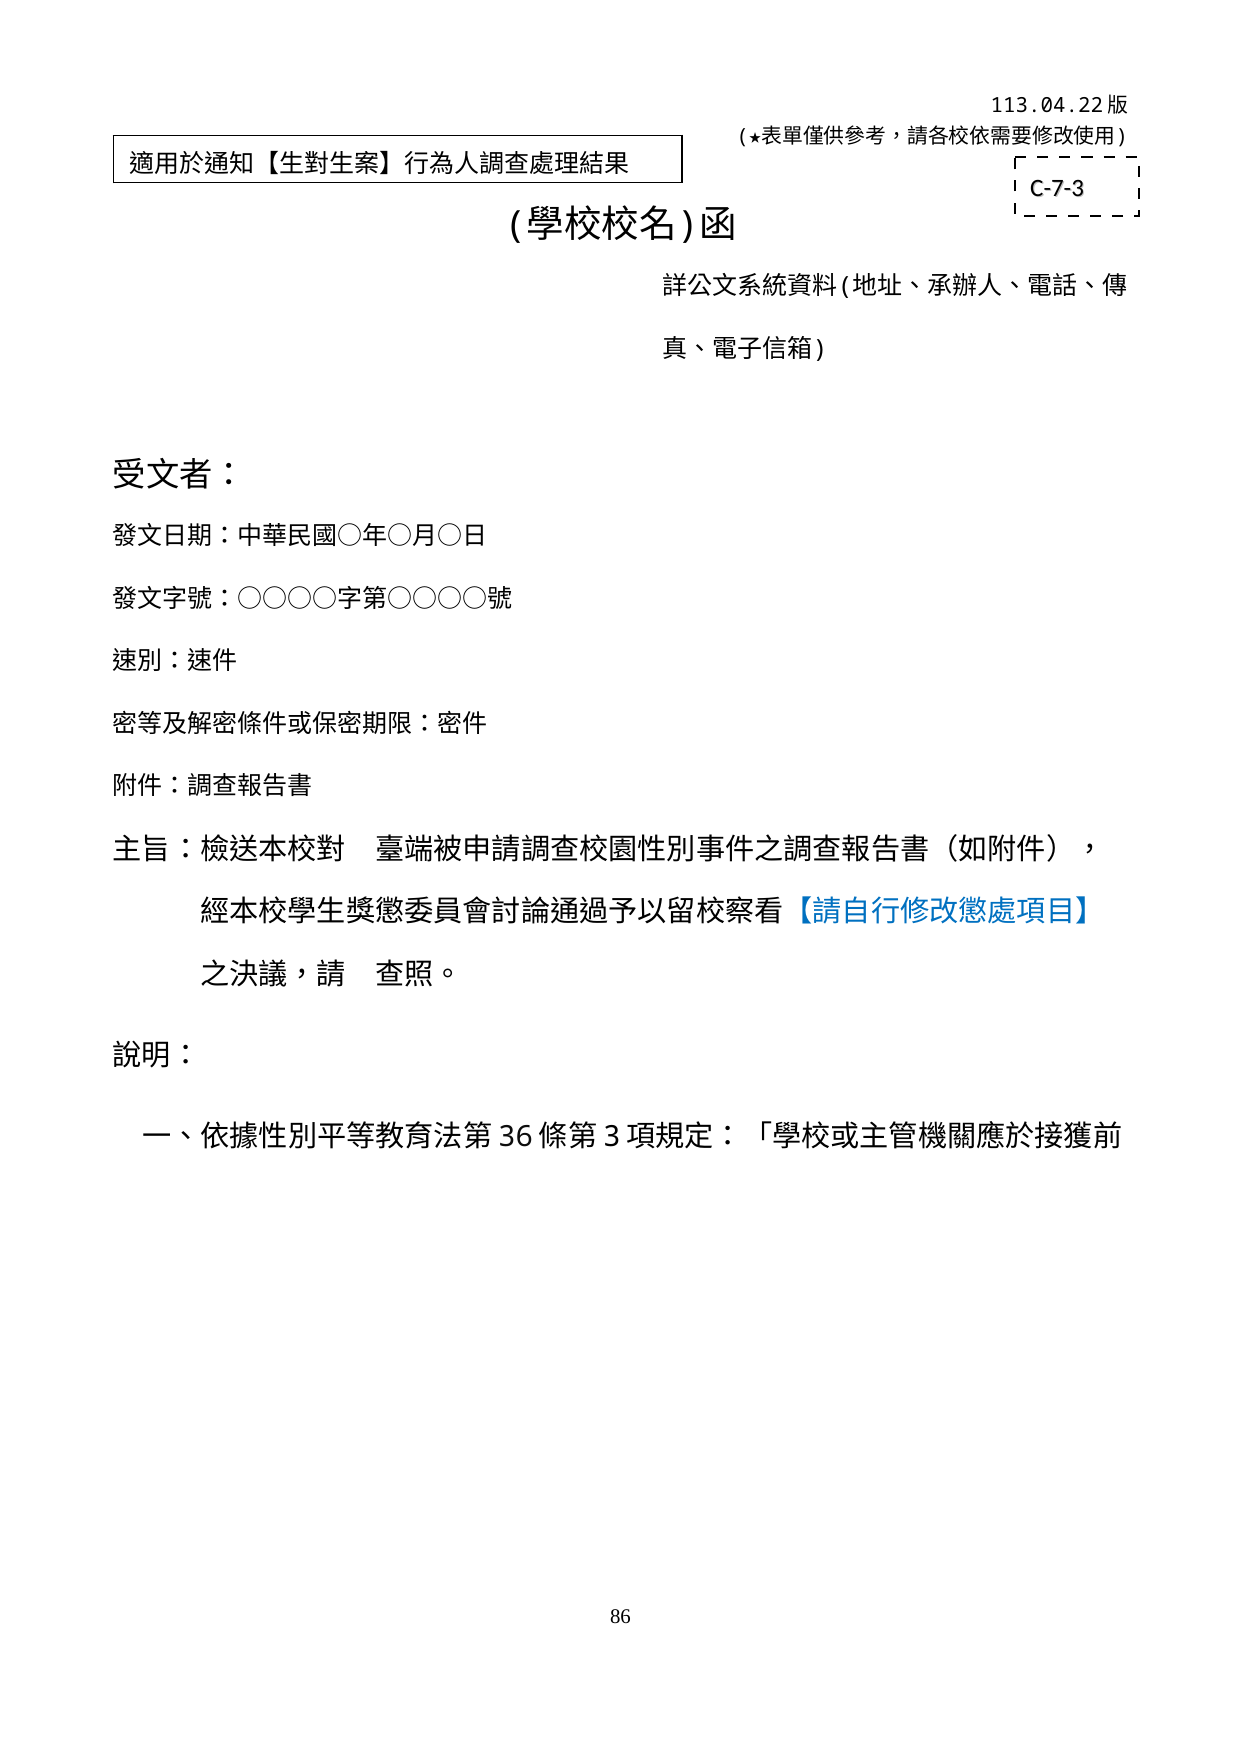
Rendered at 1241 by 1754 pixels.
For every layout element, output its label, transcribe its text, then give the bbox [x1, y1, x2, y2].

text 適用於通知【生對生案】行為人調查處理結果 [129, 144, 666, 174]
text 主旨：檢送本校對 臺端被申請調查校園性別事件之調查報告書（如附件），經本校學生獎懲委員會討論通過予以留校察看【請自行修改懲處項目】之決議，請 查照。 [112, 805, 1128, 992]
text (學校校名)函 [112, 136, 1128, 242]
text 受文者： [112, 430, 1128, 492]
text 說明： [112, 1011, 1128, 1073]
text 速別：速件 [112, 617, 1128, 680]
text 密等及解密條件或保密期限：密件 [112, 680, 1128, 742]
text 發文字號：○○○○字第○○○○號 [112, 555, 1128, 617]
text 詳公文系統資料(地址、承辦人、電話、傳真、電子信箱) [662, 242, 1128, 367]
text 附件：調查報告書 [112, 742, 1128, 805]
text 一、依據性別平等教育法第36條第3項規定：「學校或主管機關應於接獲前 [142, 1092, 1128, 1155]
text 發文日期：中華民國○年○月○日 [112, 492, 1128, 555]
